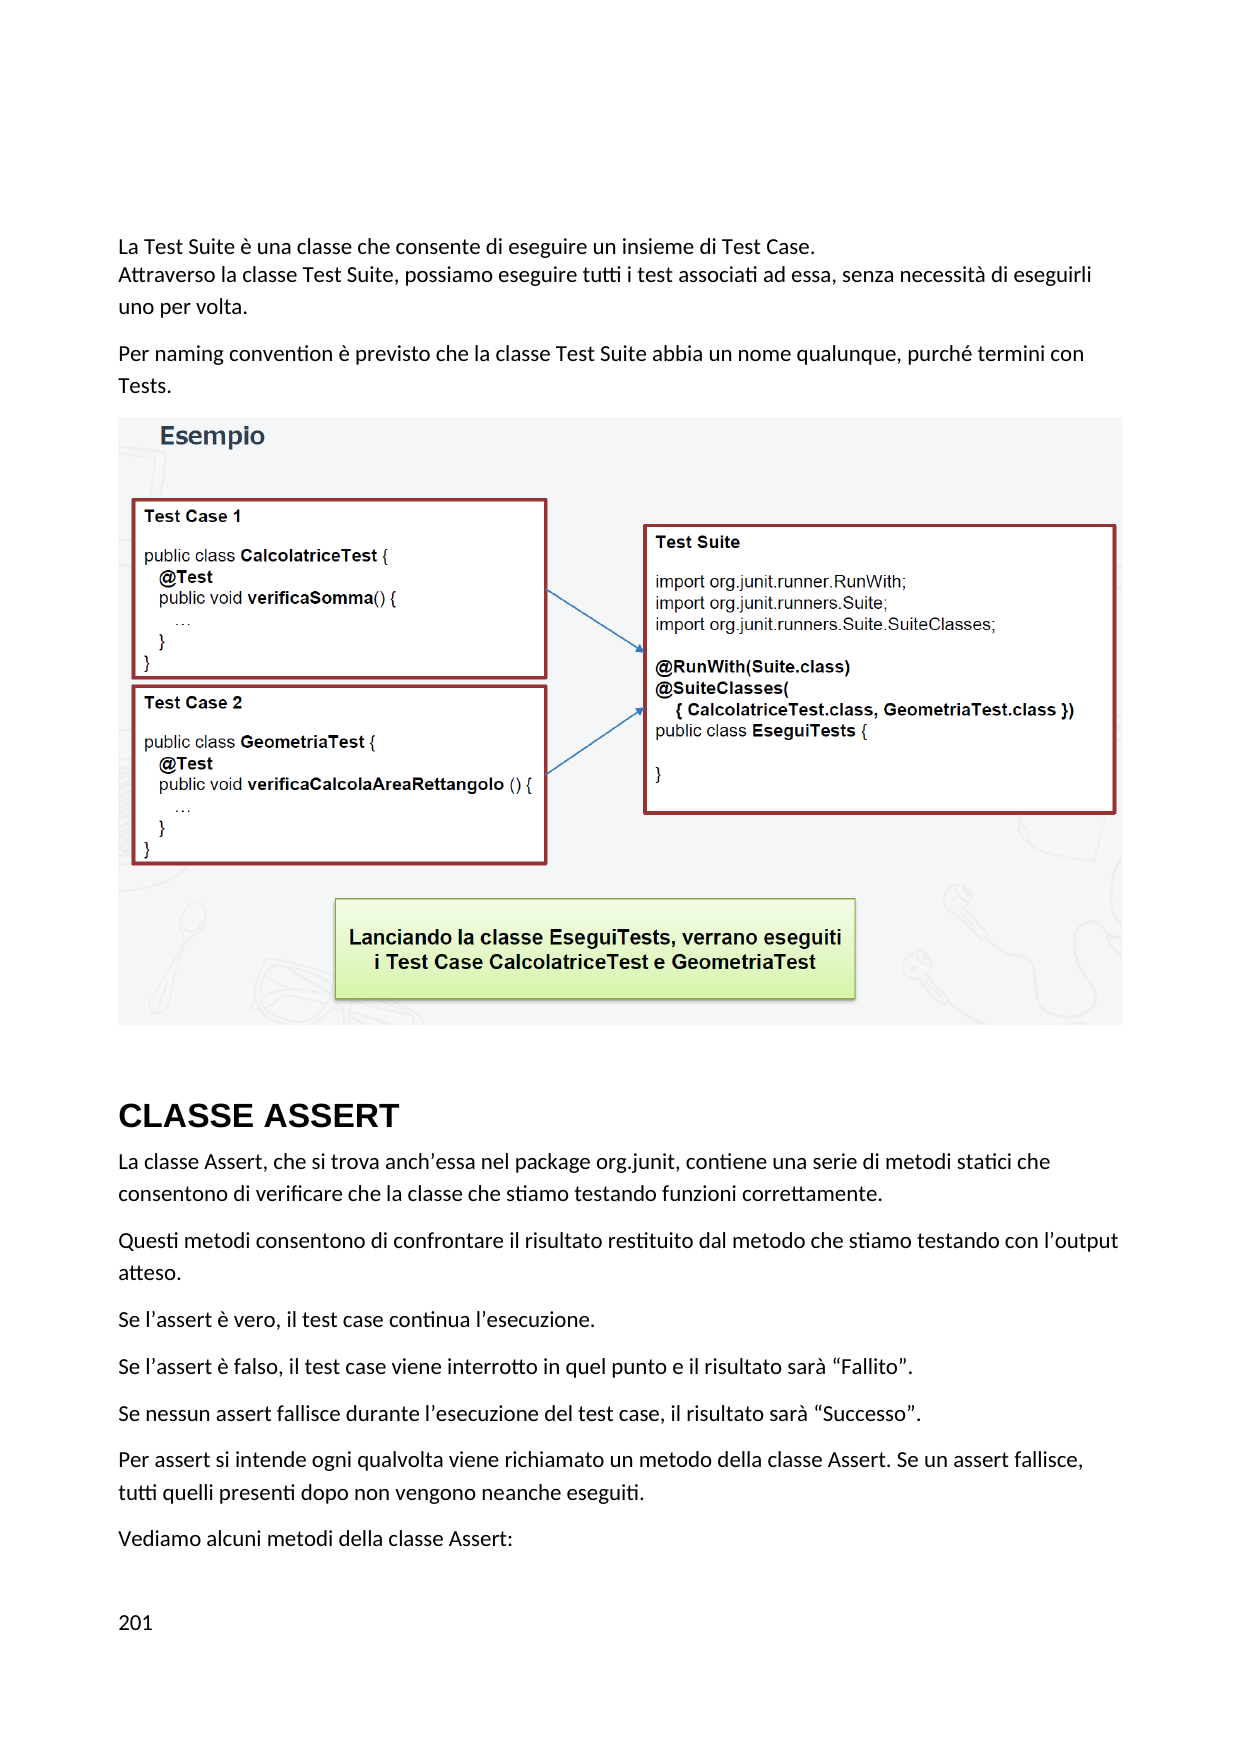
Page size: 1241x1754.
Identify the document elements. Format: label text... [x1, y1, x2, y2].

picture [118, 417, 1123, 1025]
text Per assert si intende ogni qualvolta viene richiamato un metodo della classe Assert. Se un assert fallisce, tutti quelli presenti dopo non vengono neanche eseguiti. [118, 1446, 1122, 1506]
text La classe Assert, che si trova anch’essa nel package org.junit, contiene una serie di metodi statici che consentono di verificare che la classe che stiamo testando funzioni correttamente. [118, 1147, 1122, 1207]
text La Test Suite è una classe che consente di eseguire un insieme di Test Case. [118, 232, 1122, 260]
text Se l’assert è falso, il test case viene interrotto in quel punto e il risultato sarà “Fallito”. [118, 1352, 1122, 1380]
text Attraverso la classe Test Suite, possiamo eseguire tutti i test associati ad essa, senza necessità di eseguirli uno per volta. [118, 260, 1122, 320]
text Se l’assert è vero, il test case continua l’esecuzione. [118, 1305, 1122, 1333]
subtitle CLASSE ASSERT [118, 1096, 1122, 1135]
text Se nessun assert fallisce durante l’esecuzione del test case, il risultato sarà “Successo”. [118, 1399, 1122, 1427]
text Vediamo alcuni metodi della classe Assert: [118, 1524, 1122, 1552]
text Questi metodi consentono di confrontare il risultato restituito dal metodo che stiamo testando con l’output atteso. [118, 1226, 1122, 1286]
text Per naming convention è previsto che la classe Test Suite abbia un nome qualunque, purché termini con Tests. [118, 339, 1122, 399]
